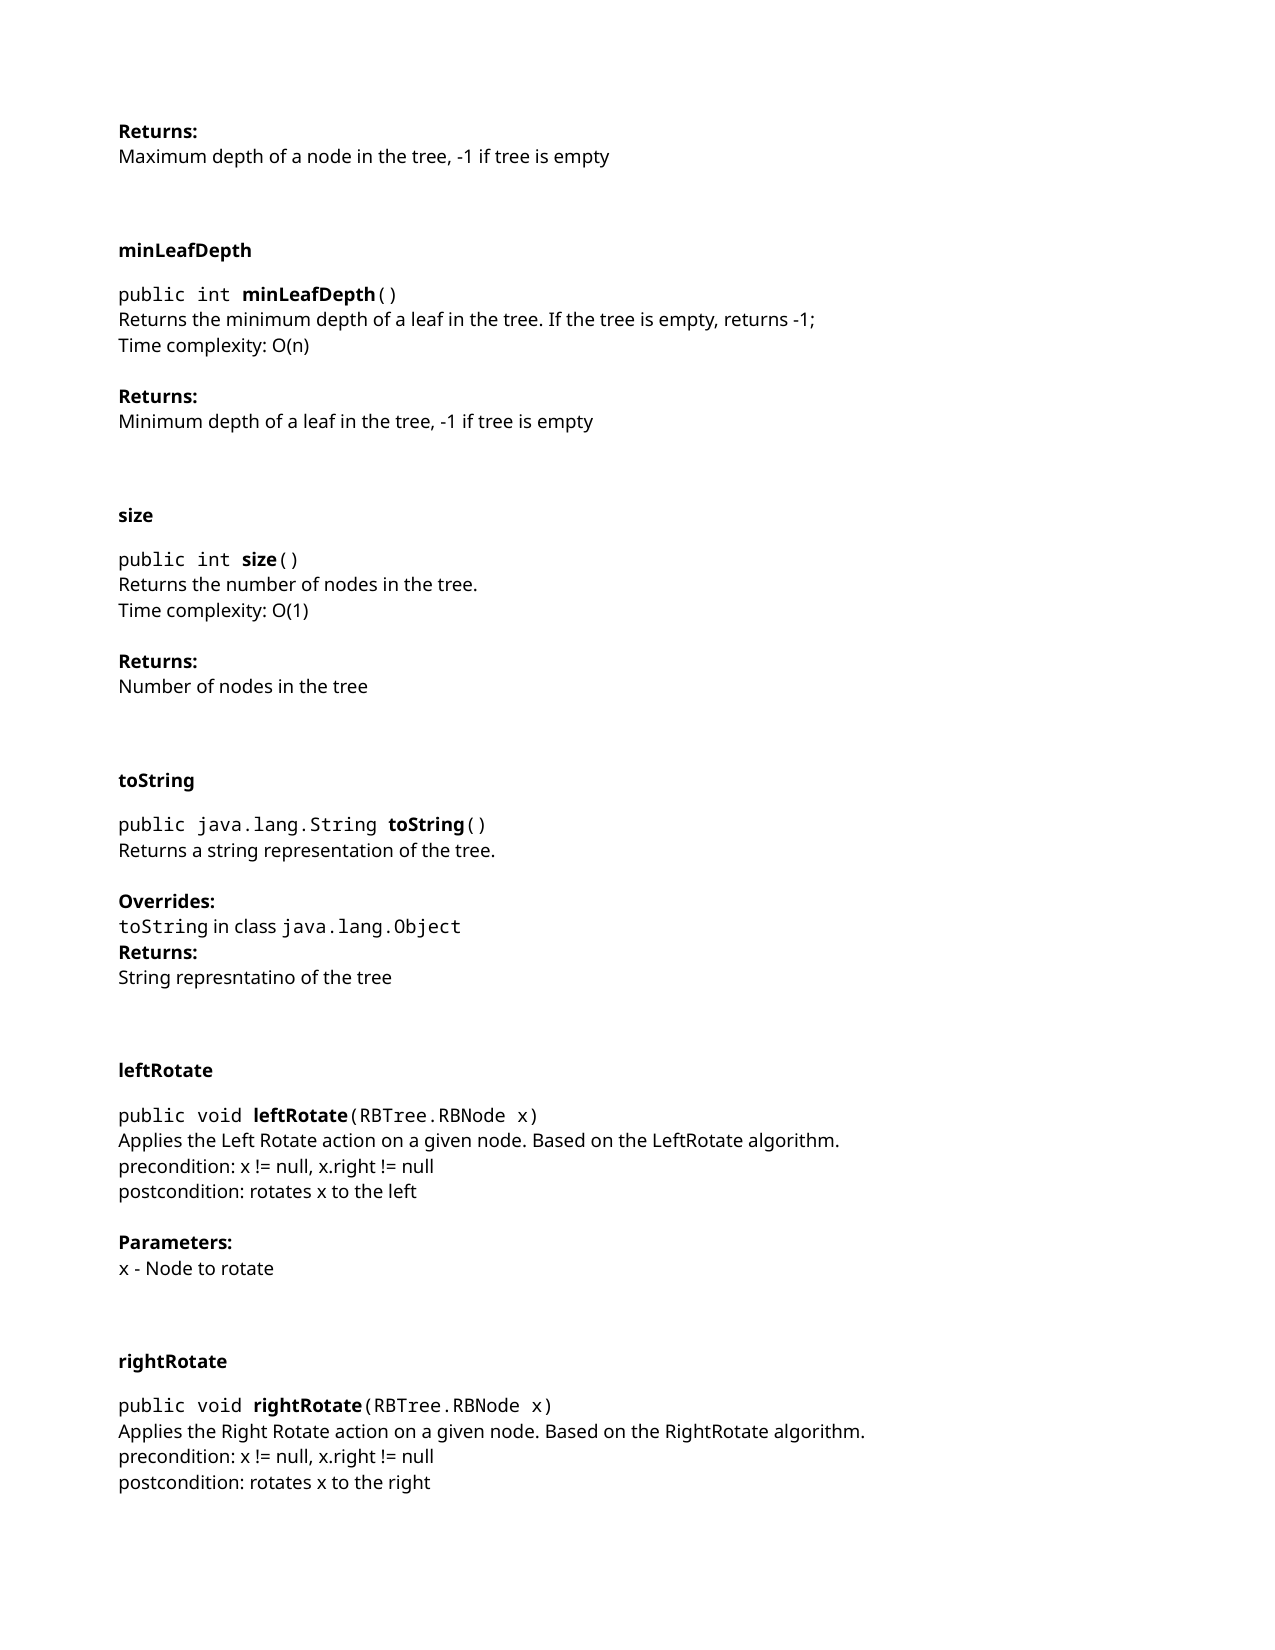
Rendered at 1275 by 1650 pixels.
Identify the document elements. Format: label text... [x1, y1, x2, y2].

text public int size() [118, 546, 1157, 572]
text Minimum depth of a leaf in the tree, -1 if tree is empty [118, 409, 1157, 434]
text Returns: [118, 648, 1157, 674]
text Number of nodes in the tree [118, 674, 1157, 699]
text toString in class java.lang.Object [118, 913, 1157, 939]
text Returns the number of nodes in the tree. [118, 572, 1157, 597]
text public void rightRotate(RBTree.RBNode x) [118, 1393, 1157, 1418]
text Parameters: [118, 1229, 1157, 1255]
text String represntatino of the tree [118, 964, 1157, 990]
text precondition: x != null, x.right != null [118, 1153, 1157, 1178]
text precondition: x != null, x.right != null [118, 1444, 1157, 1469]
text Returns: [118, 118, 1157, 144]
text Overrides: [118, 888, 1157, 913]
text Returns: [118, 383, 1157, 409]
text size [118, 502, 1157, 527]
text Maximum depth of a node in the tree, -1 if tree is empty [118, 144, 1157, 169]
text leftRotate [118, 1058, 1157, 1083]
text public java.lang.String toString() [118, 811, 1157, 837]
text public void leftRotate(RBTree.RBNode x) [118, 1102, 1157, 1127]
text Returns a string representation of the tree. [118, 837, 1157, 862]
text Applies the Left Rotate action on a given node. Based on the LeftRotate algorithm. [118, 1127, 1157, 1153]
text minLeafDepth [118, 237, 1157, 262]
text toString [118, 767, 1157, 793]
text postcondition: rotates x to the left [118, 1178, 1157, 1204]
text Time complexity: O(1) [118, 597, 1157, 623]
text Applies the Right Rotate action on a given node. Based on the RightRotate algorithm. [118, 1418, 1157, 1444]
text public int minLeafDepth() [118, 281, 1157, 307]
text postcondition: rotates x to the right [118, 1469, 1157, 1495]
text rightRotate [118, 1348, 1157, 1374]
text Returns: [118, 939, 1157, 964]
text Time complexity: O(n) [118, 332, 1157, 358]
text x - Node to rotate [118, 1255, 1157, 1281]
text Returns the minimum depth of a leaf in the tree. If the tree is empty, returns -1; [118, 307, 1157, 332]
